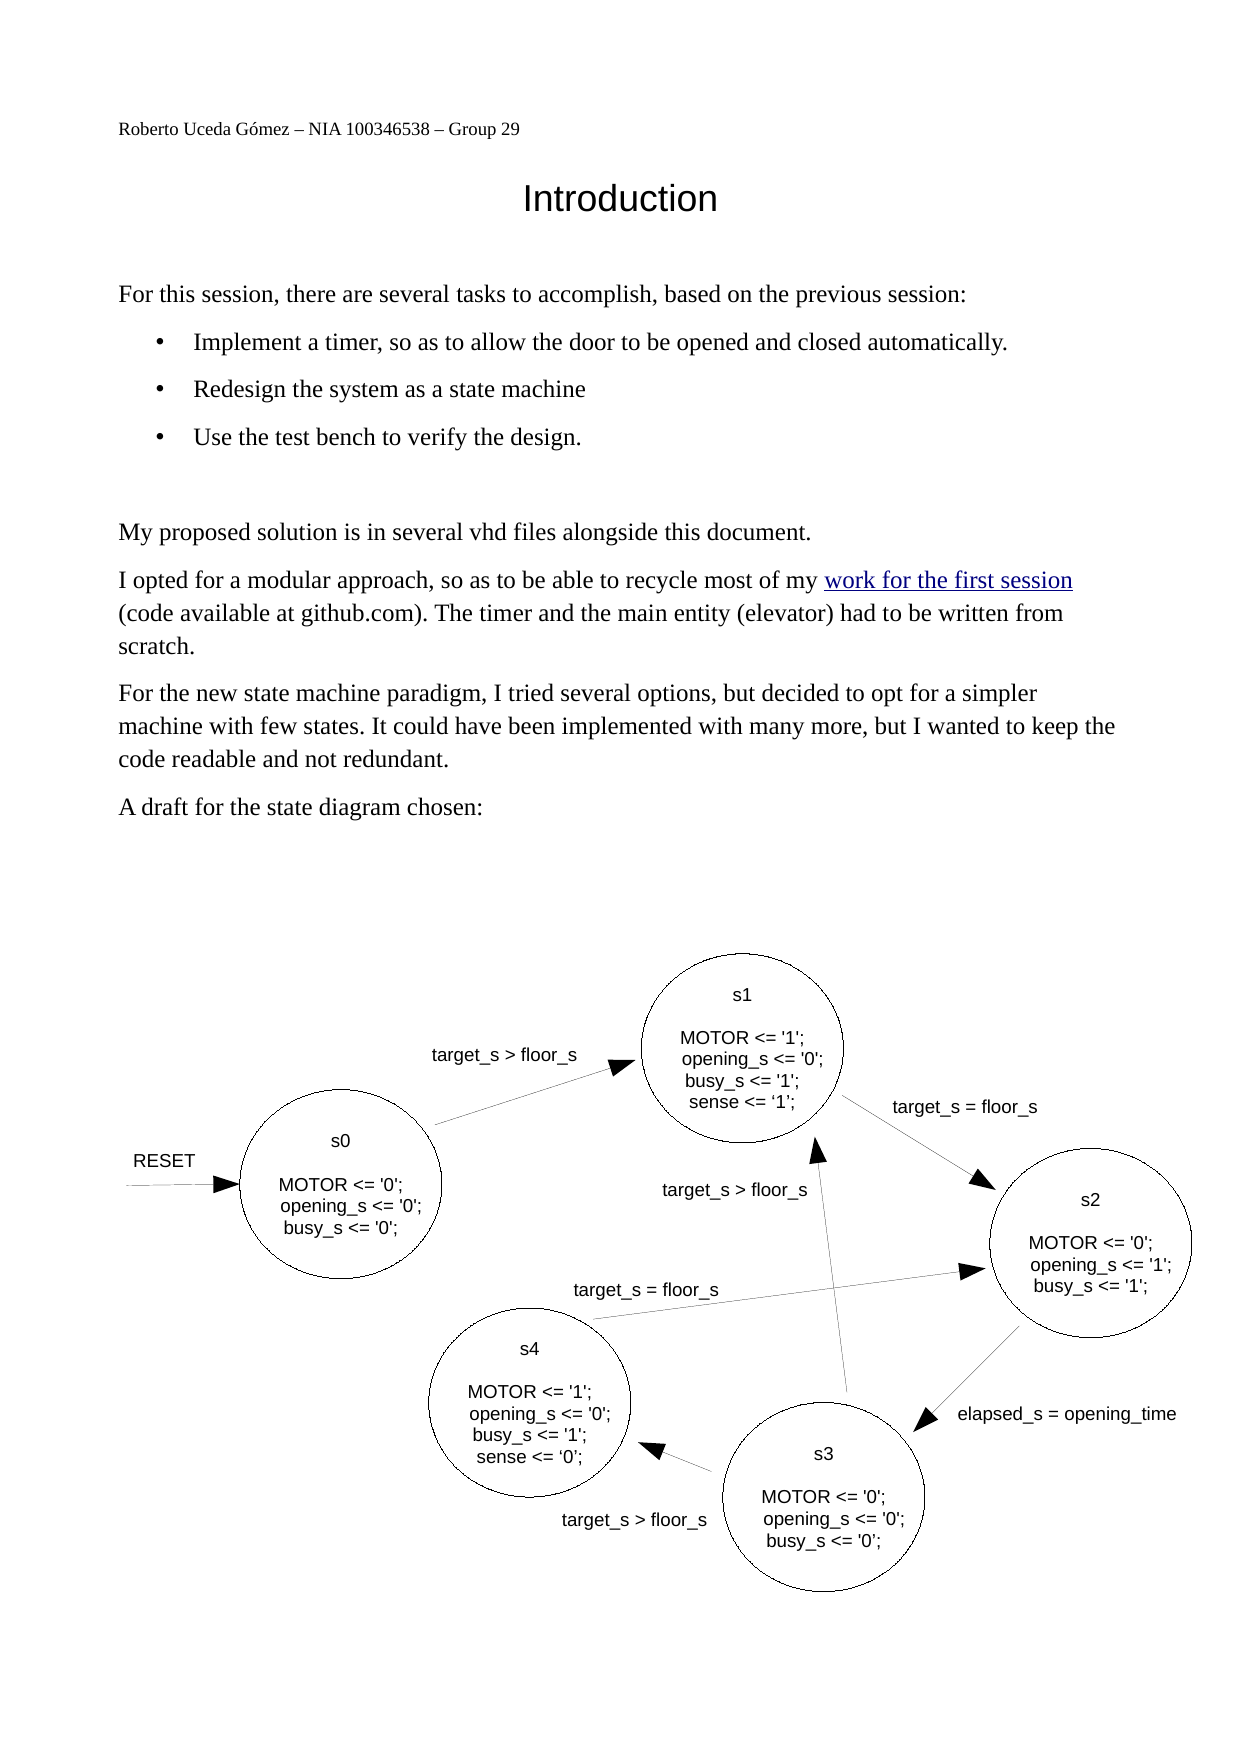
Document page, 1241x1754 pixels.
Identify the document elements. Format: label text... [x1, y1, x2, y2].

text I opted for a modular approach, so as to be able to recycle most of my work for the first session (code available at github.com). The timer and the main entity (elevator) had to be written from scratch. [118, 565, 1122, 659]
list Implement a timer, so as to allow the door to be opened and closed automatically. [156, 327, 1122, 356]
list Redesign the system as a state machine [156, 374, 1122, 403]
text A draft for the state diagram chosen: [118, 792, 1122, 821]
text My proposed solution is in several vhd files alongside this document. [118, 517, 1122, 546]
text For the new state machine paradigm, I tried several options, but decided to opt for a simpler machine with few states. It could have been implemented with many more, but I wanted to keep the code readable and not redundant. [118, 678, 1122, 773]
list Use the test bench to verify the design. [156, 422, 1122, 451]
text For this session, there are several tasks to accomplish, based on the previous session: [118, 279, 1122, 308]
subtitle Introduction [118, 176, 1122, 219]
